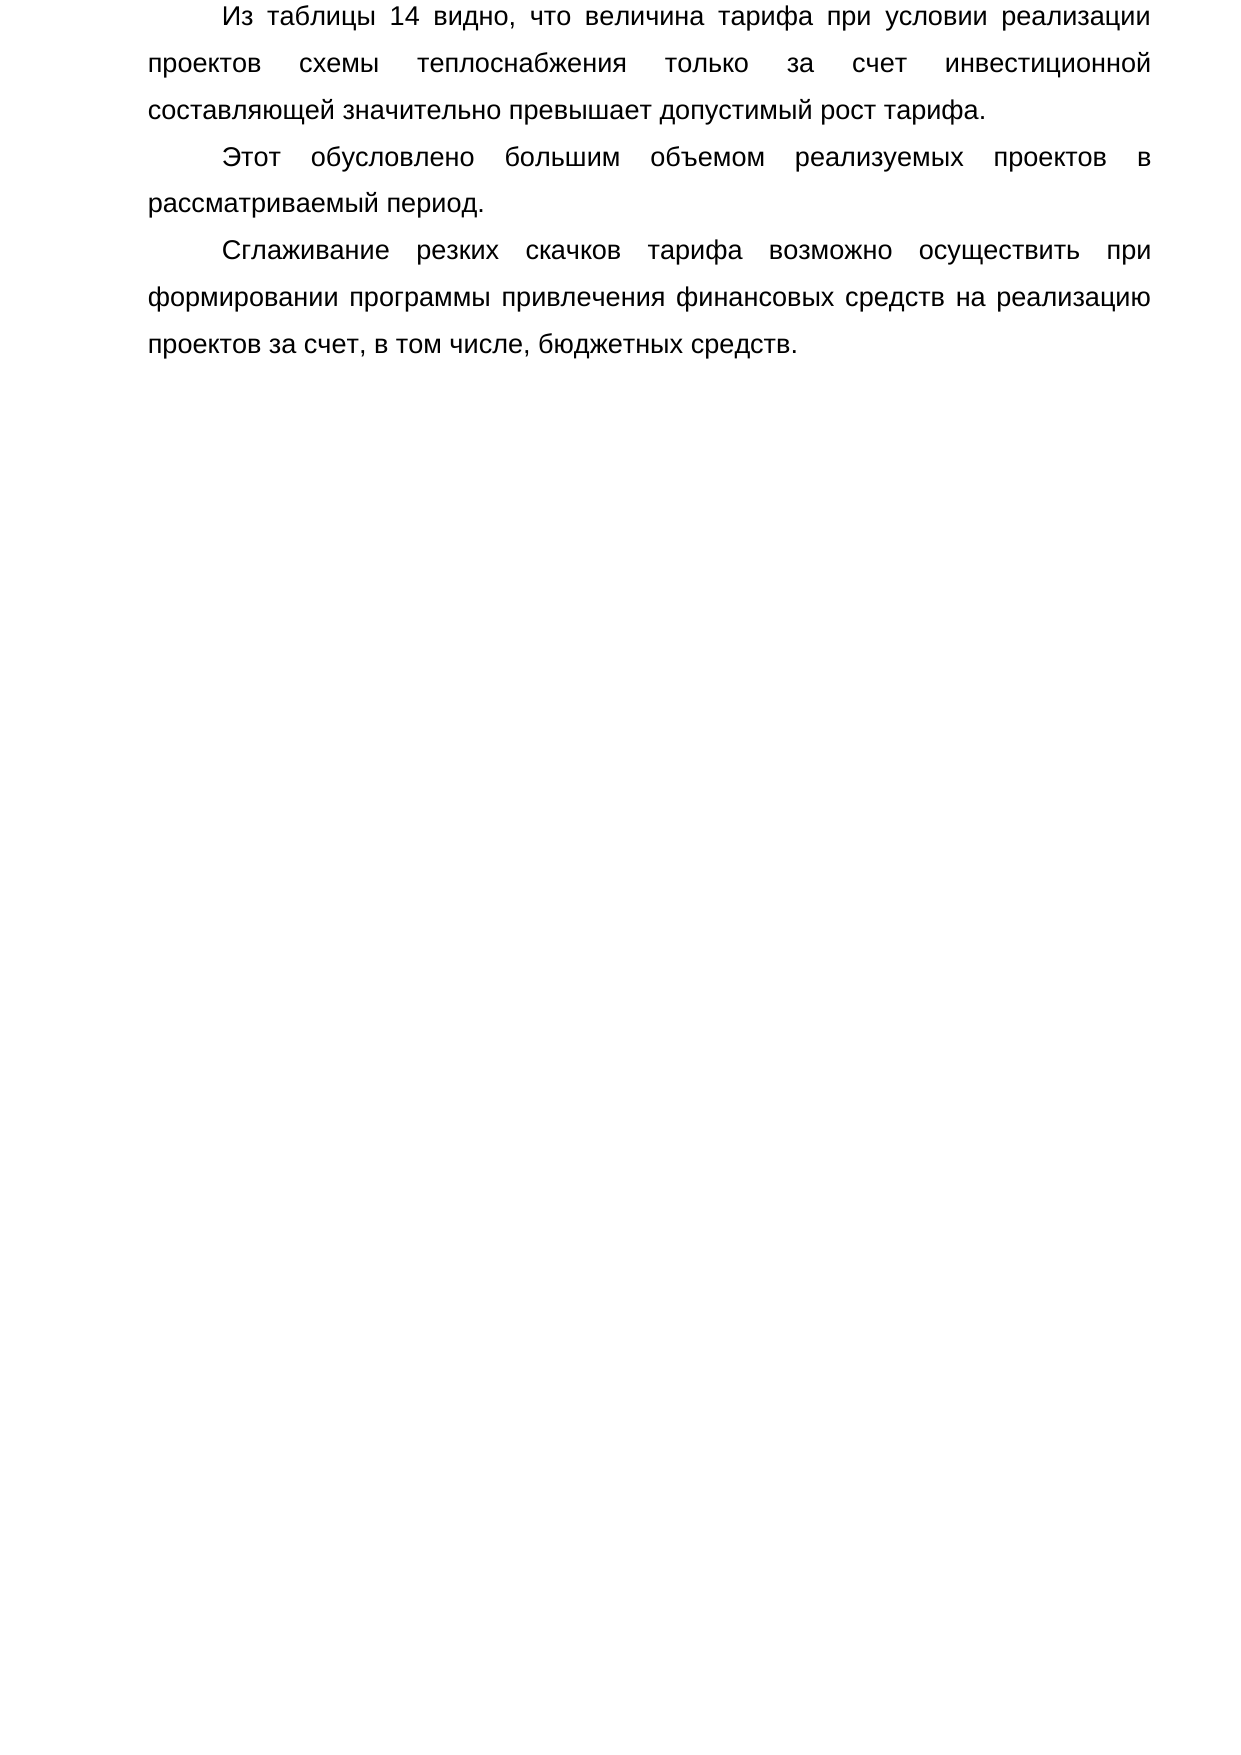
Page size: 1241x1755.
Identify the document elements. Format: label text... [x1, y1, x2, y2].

text Этот обусловлено большим объемом реализуемых проектов в рассматриваемый период. [148, 141, 1152, 219]
text Сглаживание резких скачков тарифа возможно осуществить при формировании программы привлечения финансовых средств на реализацию проектов за счет, в том числе, бюджетных средств. [148, 234, 1152, 359]
text Из таблицы 14 видно, что величина тарифа при условии реализации проектов схемы теплоснабжения только за счет инвестиционной составляющей значительно превышает допустимый рост тарифа. [148, 0, 1152, 125]
